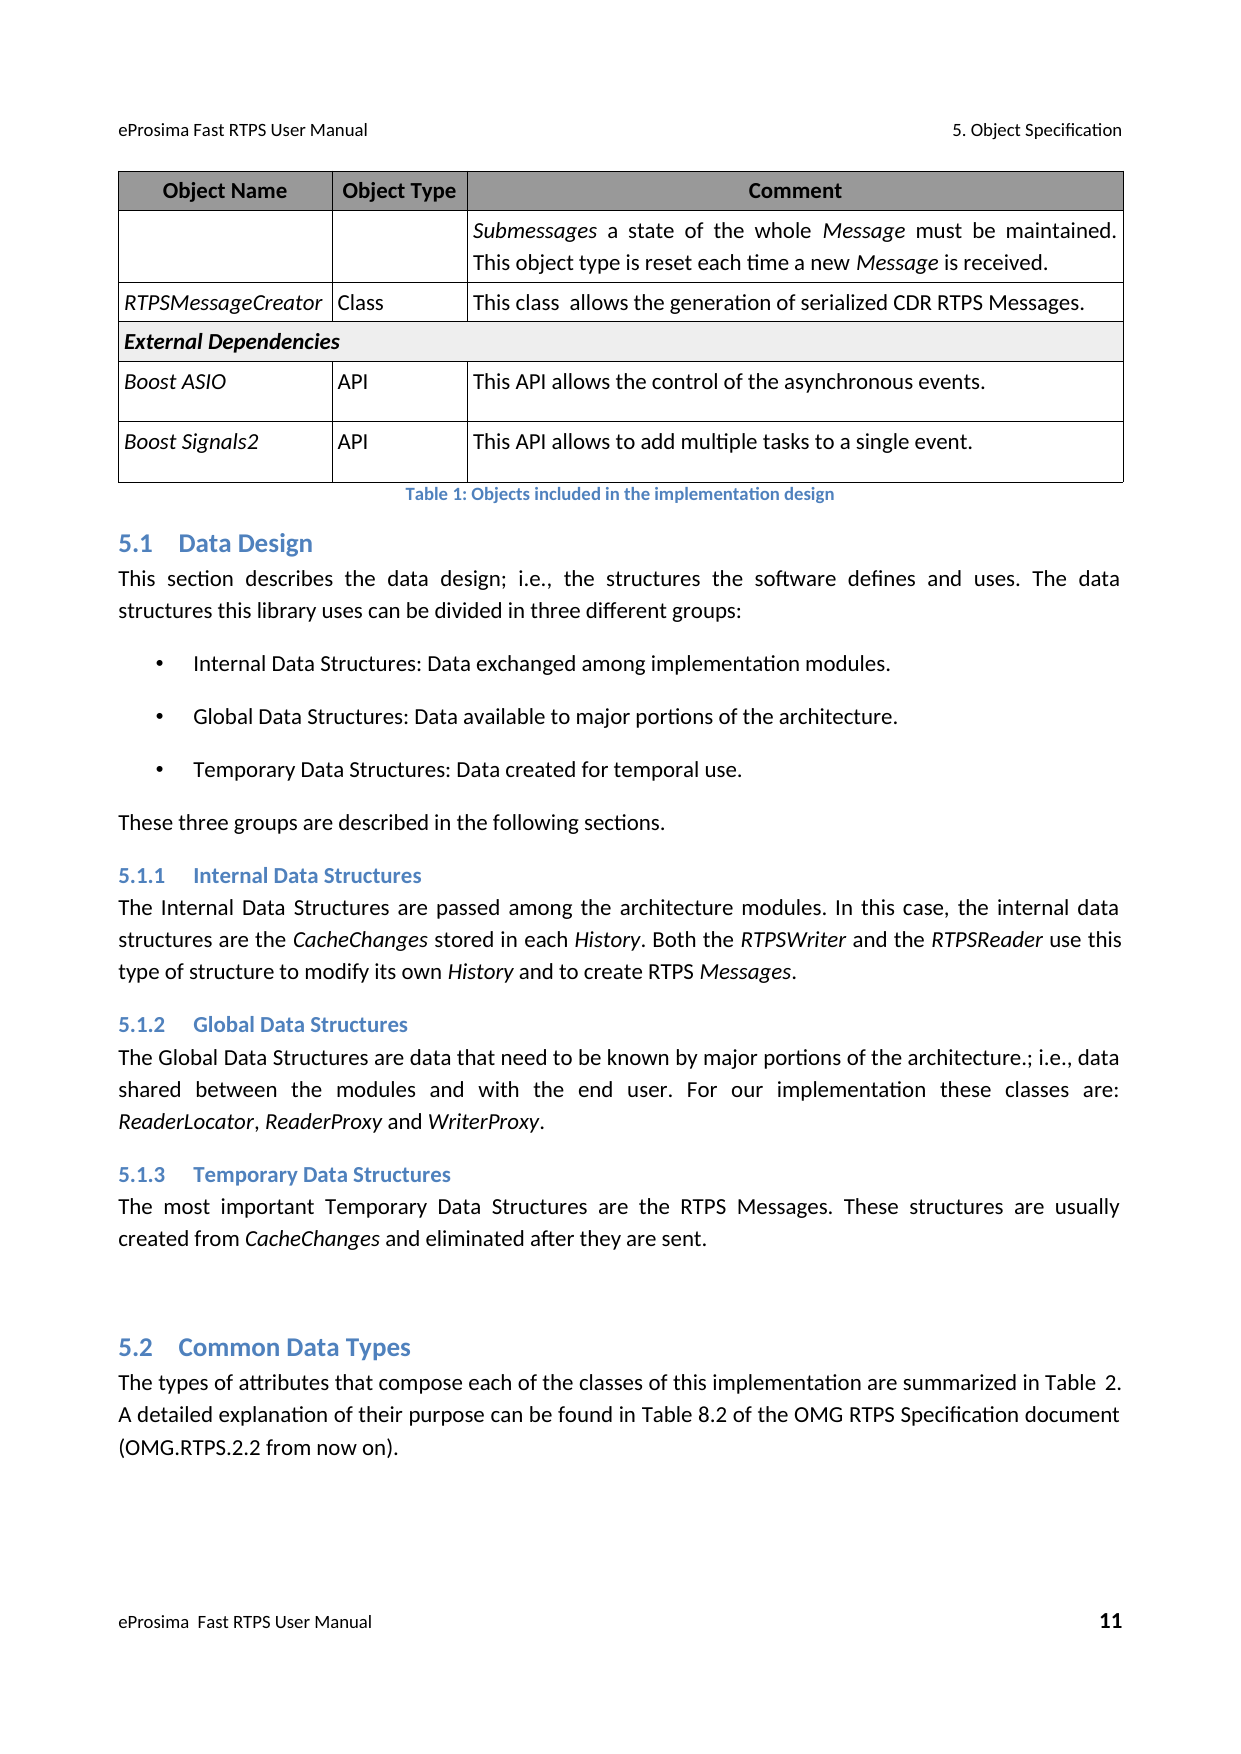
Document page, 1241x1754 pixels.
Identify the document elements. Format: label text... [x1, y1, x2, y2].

table_cell [119, 211, 332, 282]
table_cell This class allows the generation of serialized CDR RTPS Messages. [468, 283, 1123, 321]
table_cell External Dependencies [119, 322, 1123, 361]
table_cell API [333, 422, 467, 482]
table_cell Submessages a state of the whole Message must be maintained. This object type is reset each time a new Message is received. [468, 211, 1123, 282]
subtitle Common Data Types [118, 1331, 1122, 1363]
text The most important Temporary Data Structures are the RTPS Messages. These structures are usually created from CacheChanges and eliminated after they are sent. [118, 1192, 1122, 1252]
list Global Data Structures: Data available to major portions of the architecture. [156, 702, 1122, 730]
table_cell Class [333, 283, 467, 321]
table_cell This API allows the control of the asynchronous events. [468, 362, 1123, 421]
table_header Comment [468, 172, 1123, 210]
table_header Object Name [119, 172, 332, 210]
table_cell Boost Signals2 [119, 422, 332, 482]
subtitle Data Design [118, 526, 1122, 559]
table_cell This API allows to add multiple tasks to a single event. [468, 422, 1123, 482]
text The types of attributes that compose each of the classes of this implementation are summarized in Table 2. A detailed explanation of their purpose can be found in Table 8.2 of the OMG RTPS Specification document (OMG.RTPS.2.2 from now on). [118, 1368, 1122, 1461]
subtitle Temporary Data Structures [118, 1160, 1122, 1188]
table_cell API [333, 362, 467, 421]
list Internal Data Structures: Data exchanged among implementation modules. [156, 649, 1122, 677]
table_header Object Type [333, 172, 467, 210]
text Table 1: Objects included in the implementation design [118, 483, 1122, 505]
subtitle Global Data Structures [118, 1011, 1122, 1038]
table_cell RTPSMessageCreator [119, 283, 332, 321]
table_cell Boost ASIO [119, 362, 332, 421]
table_cell [333, 211, 467, 282]
text The Global Data Structures are data that need to be known by major portions of the architecture.; i.e., data shared between the modules and with the end user. For our implementation these classes are: ReaderLocator, ReaderProxy and WriterProxy. [118, 1043, 1122, 1135]
text This section describes the data design; i.e., the structures the software defines and uses. The data structures this library uses can be divided in three different groups: [118, 564, 1122, 624]
text The Internal Data Structures are passed among the architecture modules. In this case, the internal data structures are the CacheChanges stored in each History. Both the RTPSWriter and the RTPSReader use this type of structure to modify its own History and to create RTPS Messages. [118, 893, 1122, 986]
list Temporary Data Structures: Data created for temporal use. [156, 755, 1122, 783]
text These three groups are described in the following sections. [118, 808, 1122, 836]
subtitle Internal Data Structures [118, 861, 1122, 889]
